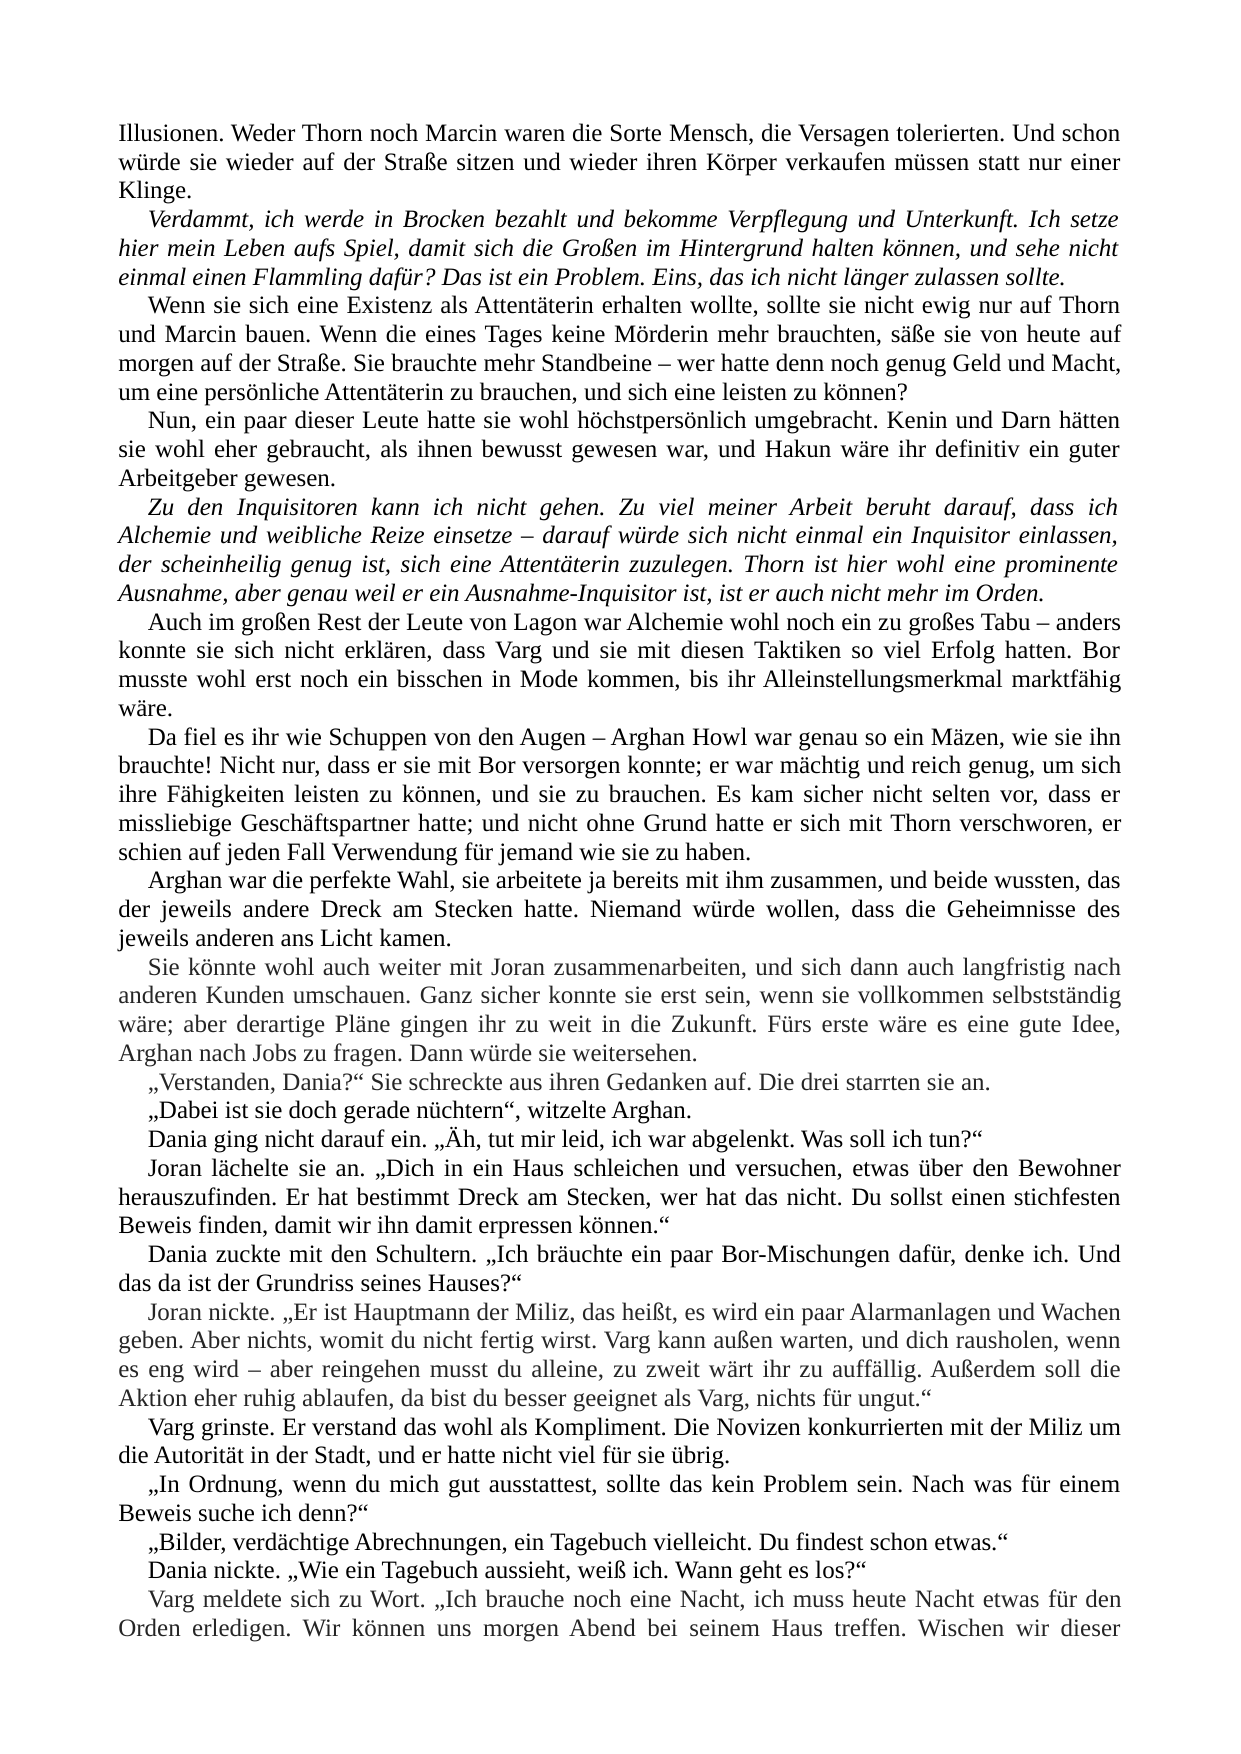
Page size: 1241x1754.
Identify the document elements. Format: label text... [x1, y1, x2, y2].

text Varg grinste. Er verstand das wohl als Kompliment. Die Novizen konkurrierten mit der Miliz um die Autorität in der Stadt, und er hatte nicht viel für sie übrig. [118, 1412, 1122, 1469]
text Varg meldete sich zu Wort. „Ich brauche noch eine Nacht, ich muss heute Nacht etwas für den Orden erledigen. Wir können uns morgen Abend bei seinem Haus treffen. Wischen wir dieser [118, 1584, 1122, 1642]
text „Verstanden, Dania?“ Sie schreckte aus ihren Gedanken auf. Die drei starrten sie an. [118, 1067, 1122, 1096]
text Dania ging nicht darauf ein. „Äh, tut mir leid, ich war abgelenkt. Was soll ich tun?“ [118, 1124, 1122, 1153]
text Dania nickte. „Wie ein Tagebuch aussieht, weiß ich. Wann geht es los?“ [118, 1556, 1122, 1584]
text „Bilder, verdächtige Abrechnungen, ein Tagebuch vielleicht. Du findest schon etwas.“ [118, 1527, 1122, 1556]
text Sie könnte wohl auch weiter mit Joran zusammenarbeiten, und sich dann auch langfristig nach anderen Kunden umschauen. Ganz sicher konnte sie erst sein, wenn sie vollkommen selbstständig wäre; aber derartige Pläne gingen ihr zu weit in die Zukunft. Fürs erste wäre es eine gute Idee, Arghan nach Jobs zu fragen. Dann würde sie weitersehen. [118, 952, 1122, 1067]
text Dania zuckte mit den Schultern. „Ich bräuchte ein paar Bor-Mischungen dafür, denke ich. Und das da ist der Grundriss seines Hauses?“ [118, 1239, 1122, 1297]
text Da fiel es ihr wie Schuppen von den Augen – Arghan Howl war genau so ein Mäzen, wie sie ihn brauchte! Nicht nur, dass er sie mit Bor versorgen konnte; er war mächtig und reich genug, um sich ihre Fähigkeiten leisten zu können, und sie zu brauchen. Es kam sicher nicht selten vor, dass er missliebige Geschäftspartner hatte; und nicht ohne Grund hatte er sich mit Thorn verschworen, er schien auf jeden Fall Verwendung für jemand wie sie zu haben. [118, 722, 1122, 866]
text Joran nickte. „Er ist Hauptmann der Miliz, das heißt, es wird ein paar Alarmanlagen und Wachen geben. Aber nichts, womit du nicht fertig wirst. Varg kann außen warten, und dich rausholen, wenn es eng wird – aber reingehen musst du alleine, zu zweit wärt ihr zu auffällig. Außerdem soll die Aktion eher ruhig ablaufen, da bist du besser geeignet als Varg, nichts für ungut.“ [118, 1297, 1122, 1412]
text „Dabei ist sie doch gerade nüchtern“, witzelte Arghan. [118, 1096, 1122, 1124]
text Nun, ein paar dieser Leute hatte sie wohl höchstpersönlich umgebracht. Kenin und Darn hätten sie wohl eher gebraucht, als ihnen bewusst gewesen war, und Hakun wäre ihr definitiv ein guter Arbeitgeber gewesen. [118, 406, 1122, 492]
text „In Ordnung, wenn du mich gut ausstattest, sollte das kein Problem sein. Nach was für einem Beweis suche ich denn?“ [118, 1469, 1122, 1527]
text Auch im großen Rest der Leute von Lagon war Alchemie wohl noch ein zu großes Tabu – anders konnte sie sich nicht erklären, dass Varg und sie mit diesen Taktiken so viel Erfolg hatten. Bor musste wohl erst noch ein bisschen in Mode kommen, bis ihr Alleinstellungsmerkmal marktfähig wäre. [118, 607, 1122, 722]
text Verdammt, ich werde in Brocken bezahlt und bekomme Verpflegung und Unterkunft. Ich setze hier mein Leben aufs Spiel, damit sich die Großen im Hintergrund halten können, und sehe nicht einmal einen Flammling dafür? Das ist ein Problem. Eins, das ich nicht länger zulassen sollte. [118, 204, 1122, 291]
text Arghan war die perfekte Wahl, sie arbeitete ja bereits mit ihm zusammen, und beide wussten, das der jeweils andere Dreck am Stecken hatte. Niemand würde wollen, dass die Geheimnisse des jeweils anderen ans Licht kamen. [118, 866, 1122, 952]
text Joran lächelte sie an. „Dich in ein Haus schleichen und versuchen, etwas über den Bewohner herauszufinden. Er hat bestimmt Dreck am Stecken, wer hat das nicht. Du sollst einen stichfesten Beweis finden, damit wir ihn damit erpressen können.“ [118, 1153, 1122, 1239]
text Illusionen. Weder Thorn noch Marcin waren die Sorte Mensch, die Versagen tolerierten. Und schon würde sie wieder auf der Straße sitzen und wieder ihren Körper verkaufen müssen statt nur einer Klinge. [118, 118, 1122, 204]
text Wenn sie sich eine Existenz als Attentäterin erhalten wollte, sollte sie nicht ewig nur auf Thorn und Marcin bauen. Wenn die eines Tages keine Mörderin mehr brauchten, säße sie von heute auf morgen auf der Straße. Sie brauchte mehr Standbeine – wer hatte denn noch genug Geld und Macht, um eine persönliche Attentäterin zu brauchen, und sich eine leisten zu können? [118, 291, 1122, 406]
text Zu den Inquisitoren kann ich nicht gehen. Zu viel meiner Arbeit beruht darauf, dass ich Alchemie und weibliche Reize einsetze – darauf würde sich nicht einmal ein Inquisitor einlassen, der scheinheilig genug ist, sich eine Attentäterin zuzulegen. Thorn ist hier wohl eine prominente Ausnahme, aber genau weil er ein Ausnahme-Inquisitor ist, ist er auch nicht mehr im Orden. [118, 492, 1122, 607]
